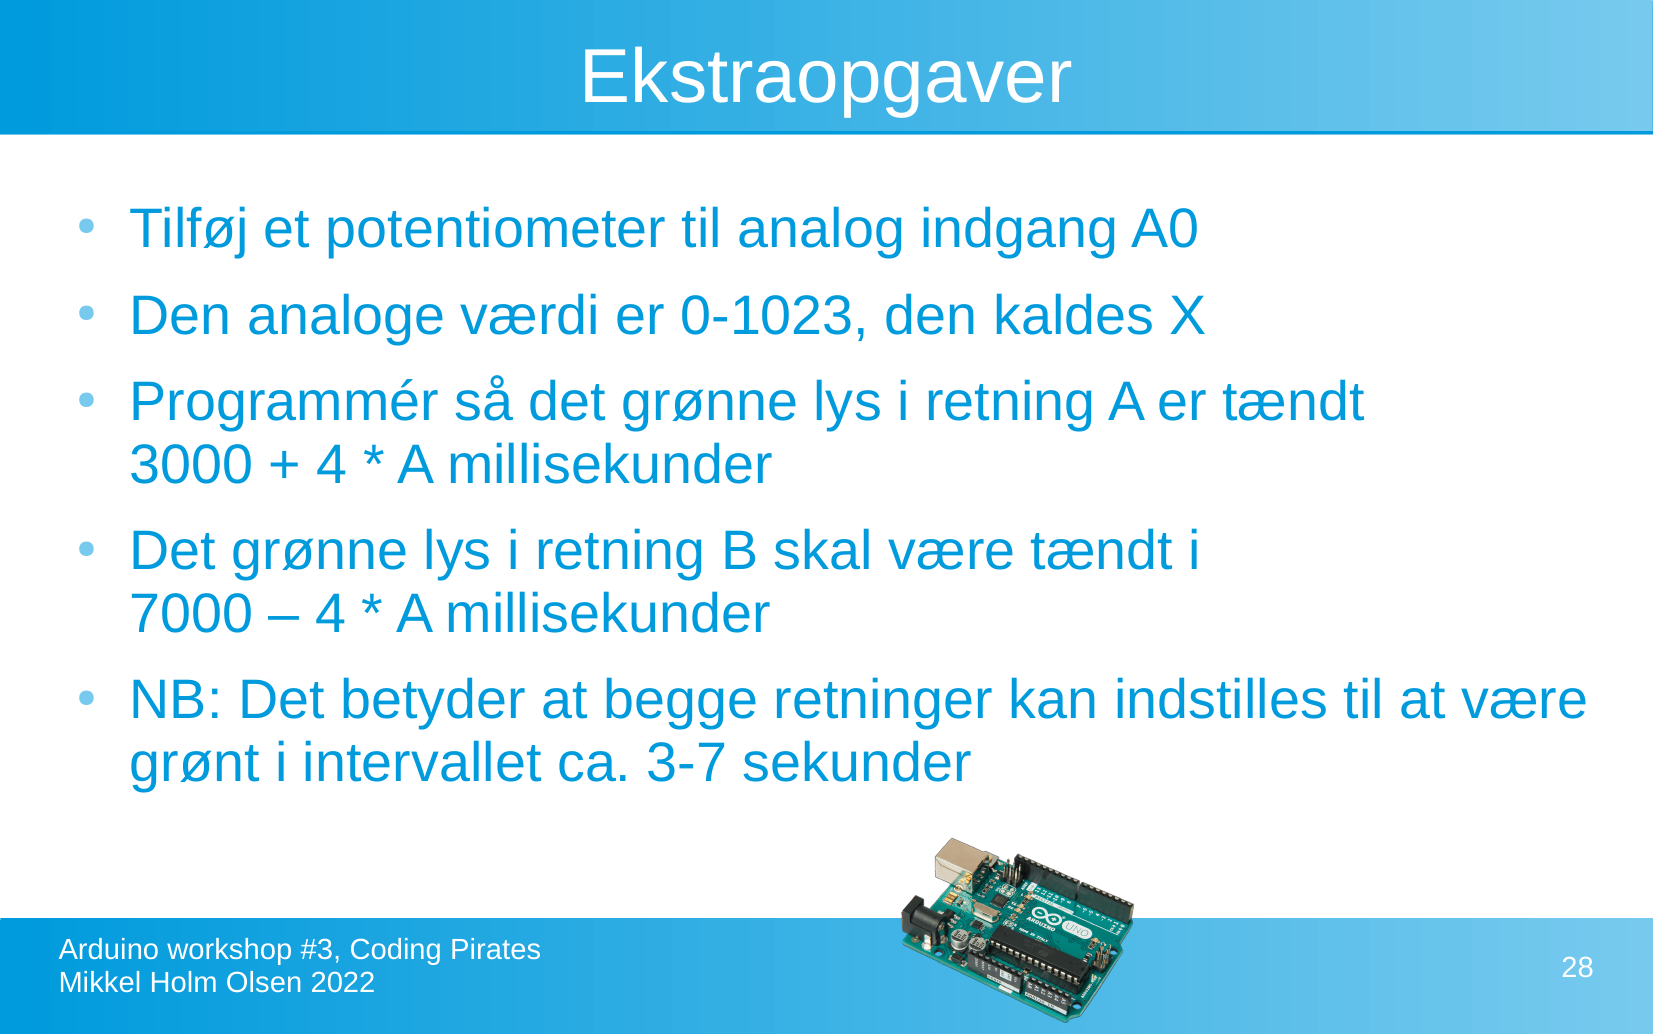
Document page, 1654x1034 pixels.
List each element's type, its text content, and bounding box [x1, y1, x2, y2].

picture [900, 854, 1138, 1024]
title Ekstraopgaver [58, 32, 1594, 120]
list Tilføj et potentiometer til analog indgang A0 Den analoge værdi er 0-1023, den kaldes X Programmér så det grønne lys i retning A er tændt 3000 + 4 * A millisekunder Det grønne lys i retning B skal være tændt i 7000 – 4 * A millisekunder NB: Det betyder at begge retninger kan indstilles til at være grønt i intervallet ca. 3-7 sekunder [58, 196, 1594, 854]
